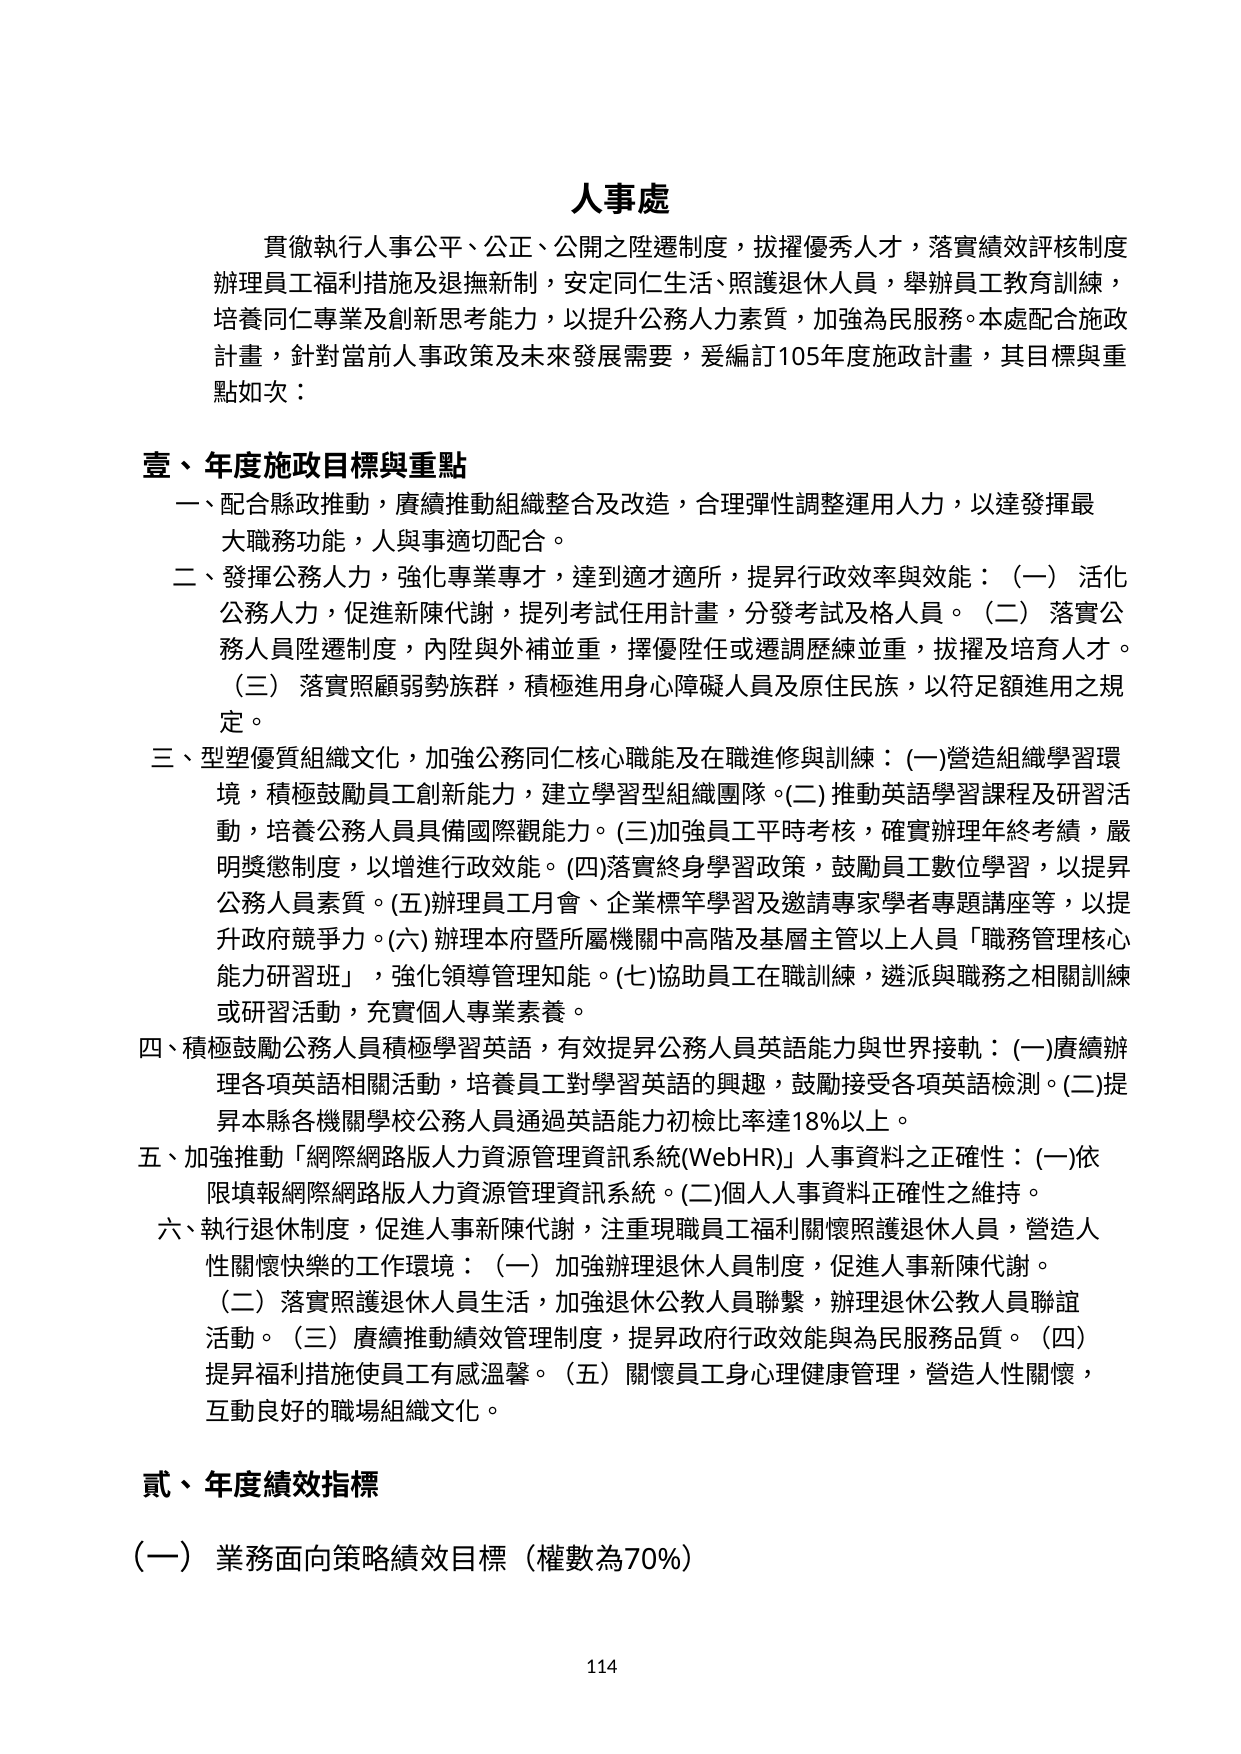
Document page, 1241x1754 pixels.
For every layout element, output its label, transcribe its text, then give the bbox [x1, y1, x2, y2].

text 四、積極鼓勵公務人員積極學習英語，有效提昇公務人員英語能力與世界接軌： (一)賡續辦理各項英語相關活動，培養員工對學習英語的興趣，鼓勵接受各項英語檢測。(二)提昇本縣各機關學校公務人員通過英語能力初檢比率達18%以上。 [112, 1028, 1128, 1137]
list 業務面向策略績效目標（權數為70%） [112, 1531, 1128, 1579]
subtitle 年度績效指標 [142, 1461, 1128, 1504]
text 貫徹執行人事公平、公正、公開之陞遷制度，拔擢優秀人才，落實績效評核制度，辦理員工福利措施及退撫新制，安定同仁生活、照護退休人員，舉辦員工教育訓練，培養同仁專業及創新思考能力，以提升公務人力素質，加強為民服務。本處配合施政計畫，針對當前人事政策及未來發展需要，爰編訂105年度施政計畫，其目標與重點如次： [213, 227, 1128, 408]
text 五、加強推動「網際網路版人力資源管理資訊系統(WebHR)」人事資料之正確性： (一)依限填報網際網路版人力資源管理資訊系統。(二)個人人事資料正確性之維持。 [111, 1137, 1101, 1210]
text 三、型塑優質組織文化，加強公務同仁核心職能及在職進修與訓練： (一)營造組織學習環境，積極鼓勵員工創新能力，建立學習型組織團隊。(二) 推動英語學習課程及研習活動，培養公務人員具備國際觀能力。 (三)加強員工平時考核，確實辦理年終考績，嚴明獎懲制度，以增進行政效能。 (四)落實終身學習政策，鼓勵員工數位學習，以提昇公務人員素質。(五)辦理員工月會、企業標竿學習及邀請專家學者專題講座等，以提升政府競爭力。(六) 辦理本府暨所屬機關中高階及基層主管以上人員「職務管理核心能力研習班」，強化領導管理知能。(七)協助員工在職訓練，遴派與職務之相關訓練或研習活動，充實個人專業素養。 [137, 738, 1131, 1028]
subtitle 年度施政目標與重點 [142, 442, 1128, 485]
text 一、配合縣政推動，賡續推動組織整合及改造，合理彈性調整運用人力，以達發揮最大職務功能，人與事適切配合。 [175, 485, 1094, 557]
text 六、執行退休制度，促進人事新陳代謝，注重現職員工福利關懷照護退休人員，營造人性關懷快樂的工作環境：（一）加強辦理退休人員制度，促進人事新陳代謝。（二）落實照護退休人員生活，加強退休公教人員聯繫，辦理退休公教人員聯誼活動。（三）賡續推動績效管理制度，提昇政府行政效能與為民服務品質。（四）提昇福利措施使員工有感溫馨。（五）關懷員工身心理健康管理，營造人性關懷，互動良好的職場組織文化。 [157, 1210, 1101, 1427]
subtitle 人事處 [112, 173, 1128, 221]
text 二、發揮公務人力，強化專業專才，達到適才適所，提昇行政效率與效能：（一） 活化公務人力，促進新陳代謝，提列考試任用計畫，分發考試及格人員。（二） 落實公務人員陞遷制度，內陞與外補並重，擇優陞任或遷調歷練並重，拔擢及培育人才。（三） 落實照顧弱勢族群，積極進用身心障礙人員及原住民族，以符足額進用之規定。 [172, 557, 1128, 738]
